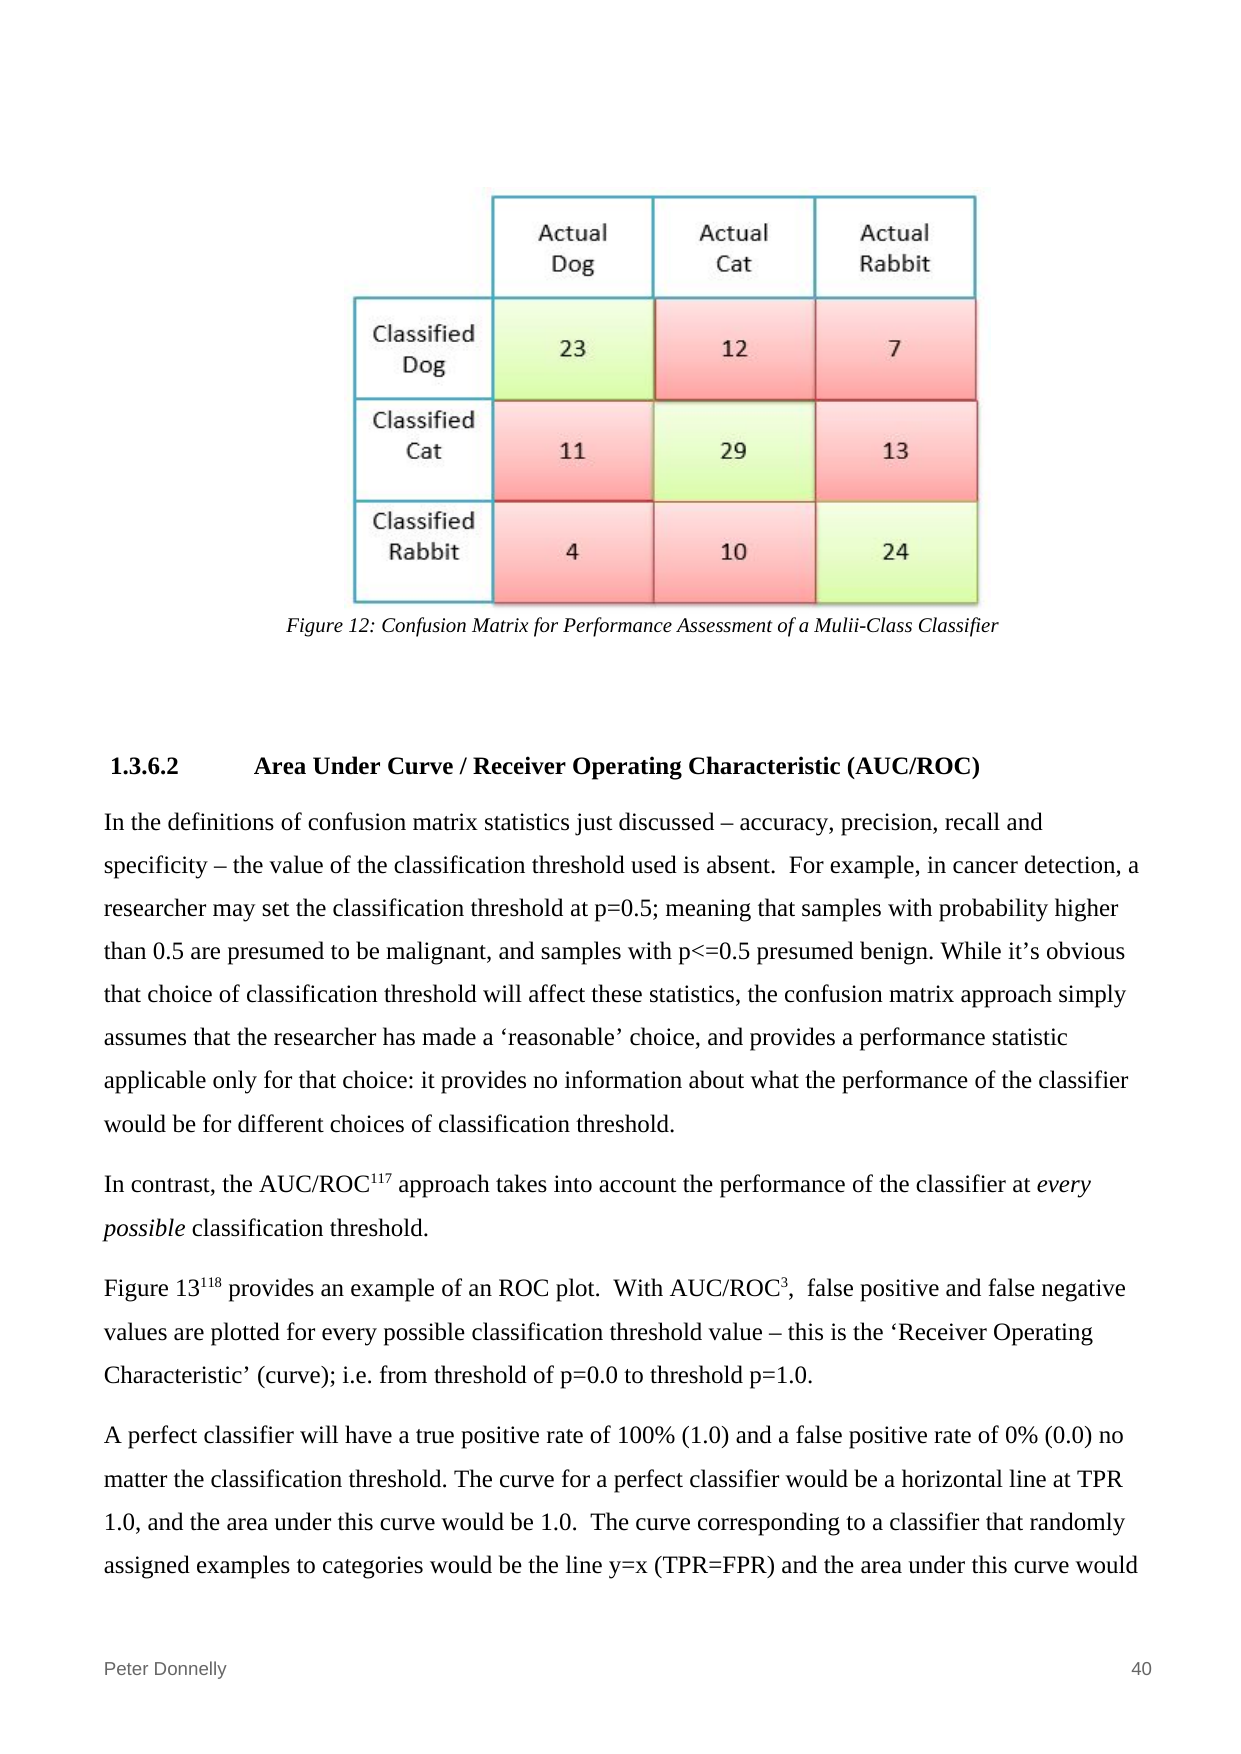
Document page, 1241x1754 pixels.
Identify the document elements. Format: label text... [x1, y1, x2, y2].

subtitle Area Under Curve / Receiver Operating Characteristic (AUC/ROC) [103, 751, 1146, 780]
text Figure 12: Confusion Matrix for Performance Assessment of a Mulii-Class Classifier [286, 611, 1049, 637]
text A perfect classifier will have a true positive rate of 100% (1.0) and a false positive rate of 0% (0.0) no matter the classification threshold. The curve for a perfect classifier would be a horizontal line at TPR 1.0, and the area under this curve would be 1.0. The curve corresponding to a classifier that randomly assigned examples to categories would be the line y=x (TPR=FPR) and the area under this curve would [103, 1421, 1146, 1579]
text In the definitions of confusion matrix statistics just discussed – accuracy, precision, recall and specificity – the value of the classification threshold used is absent. For example, in cancer detection, a researcher may set the classification threshold at p=0.5; meaning that samples with probability higher than 0.5 are presumed to be malignant, and samples with p<=0.5 presumed benign. While it’s obvious that choice of classification threshold will affect these statistics, the confusion matrix approach simply assumes that the researcher has made a ‘reasonable’ choice, and provides a performance statistic applicable only for that choice: it provides no information about what the performance of the classifier would be for different choices of classification threshold. [103, 807, 1146, 1137]
text Figure 13 provides an example of an ROC plot. With AUC/ROC, false positive and false negative values are plotted for every possible classification threshold value – this is the ‘Receiver Operating Characteristic’ (curve); i.e. from threshold of p=0.0 to threshold p=1.0. [103, 1273, 1146, 1388]
picture [344, 187, 991, 614]
text In contrast, the AUC/ROC approach takes into account the performance of the classifier at every possible classification threshold. [103, 1169, 1146, 1241]
